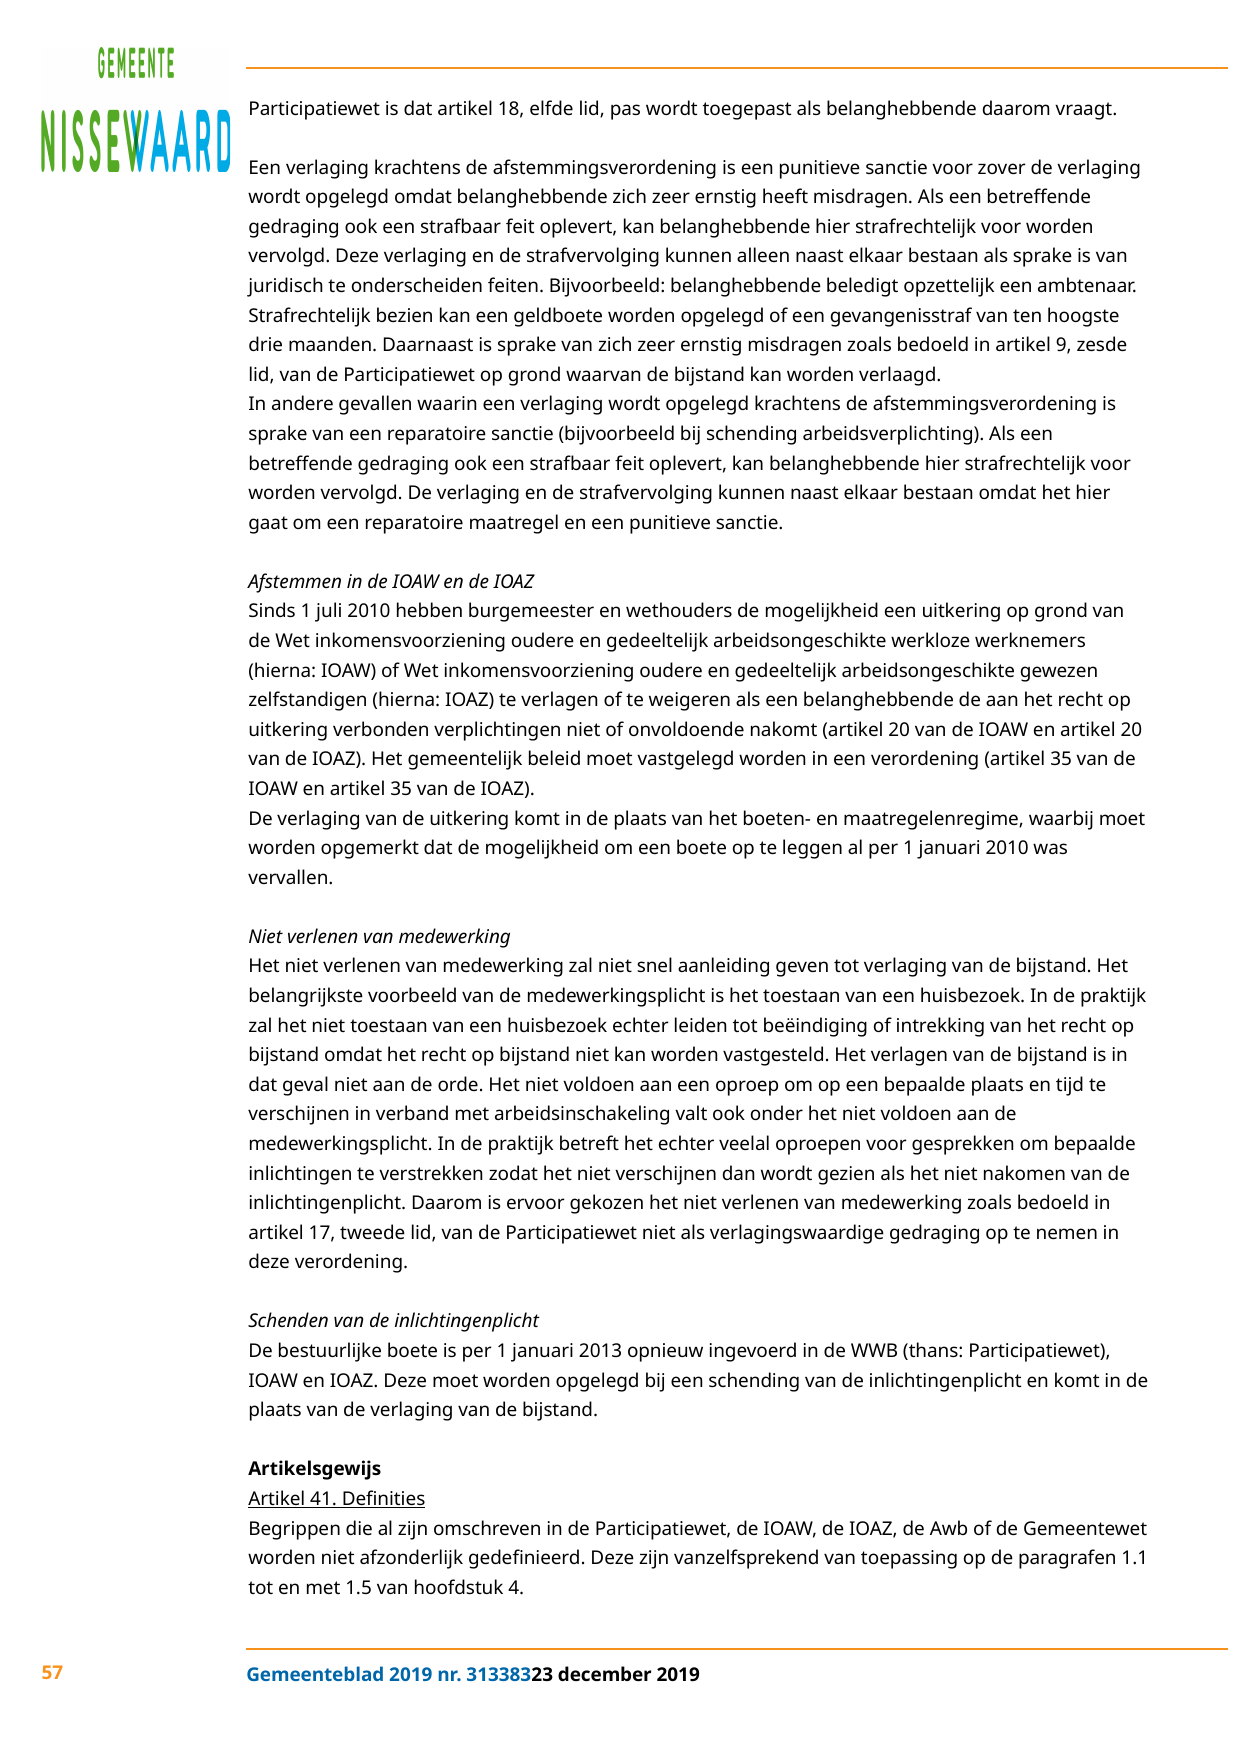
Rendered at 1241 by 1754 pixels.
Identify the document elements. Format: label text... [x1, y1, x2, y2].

picture [154, 157, 165, 172]
text Een verlaging krachtens de afstemmingsverordening is een punitieve sanctie voor zover de verlaging wordt opgelegd omdat belanghebbende zich zeer ernstig heeft misdragen. Als een betreffende gedraging ook een strafbaar feit oplevert, kan belanghebbende hier strafrechtelijk voor worden vervolgd. Deze verlaging en de strafvervolging kunnen alleen naast elkaar bestaan als sprake is van juridisch te onderscheiden feiten. Bijvoorbeeld: belanghebbende beledigt opzettelijk een ambtenaar. Strafrechtelijk bezien kan een geldboete worden opgelegd of een gevangenisstraf van ten hoogste drie maanden. Daarnaast is sprake van zich zeer ernstig misdragen zoals bedoeld in artikel 9, zesde lid, van de Participatiewet op grond waarvan de bijstand kan worden verlaagd. [248, 154, 1152, 387]
text De bestuurlijke boete is per 1 januari 2013 opnieuw ingevoerd in de WWB (thans: Participatiewet), IOAW en IOAZ. Deze moet worden opgelegd bij een schending van de inlichtingenplicht en komt in de plaats van de verlaging van de bijstand. [248, 1337, 1152, 1422]
text Begrippen die al zijn omschreven in de Participatiewet, de IOAW, de IOAZ, de Awb of de Gemeentewet worden niet afzonderlijk gedefinieerd. Deze zijn vanzelfsprekend van toepassing op de paragrafen 1.1 tot en met 1.5 van hoofdstuk 4. [248, 1515, 1152, 1600]
text Het niet verlenen van medewerking zal niet snel aanleiding geven tot verlaging van de bijstand. Het belangrijkste voorbeeld van de medewerkingsplicht is het toestaan van een huisbezoek. In de praktijk zal het niet toestaan van een huisbezoek echter leiden tot beëindiging of intrekking van het recht op bijstand omdat het recht op bijstand niet kan worden vastgesteld. Het verlagen van de bijstand is in dat geval niet aan de orde. Het niet voldoen aan een oproep om op een bepaalde plaats en tijd te verschijnen in verband met arbeidsinschakeling valt ook onder het niet voldoen aan de medewerkingsplicht. In de praktijk betreft het echter veelal oproepen voor gesprekken om bepaalde inlichtingen te verstrekken zodat het niet verschijnen dan wordt gezien als het niet nakomen van de inlichtingenplicht. Daarom is ervoor gekozen het niet verlenen van medewerking zoals bedoeld in artikel 17, tweede lid, van de Participatiewet niet als verlagingswaardige gedraging op te nemen in deze verordening. [248, 953, 1152, 1274]
text Niet verlenen van medewerking [248, 923, 1152, 949]
text Schenden van de inlichtingenplicht [248, 1308, 1152, 1333]
text Artikel 41. Definities [248, 1485, 1152, 1511]
text Sinds 1 juli 2010 hebben burgemeester en wethouders de mogelijkheid een uitkering op grond van de Wet inkomensvoorziening oudere en gedeeltelijk arbeidsongeschikte werkloze werknemers (hierna: IOAW) of Wet inkomensvoorziening oudere en gedeeltelijk arbeidsongeschikte gewezen zelfstandigen (hierna: IOAZ) te verlagen of te weigeren als een belanghebbende de aan het recht op uitkering verbonden verplichtingen niet of onvoldoende nakomt (artikel 20 van de IOAW en artikel 20 van de IOAZ). Het gemeentelijk beleid moet vastgelegd worden in een verordening (artikel 35 van de IOAW en artikel 35 van de IOAZ). [248, 598, 1152, 801]
picture [222, 122, 227, 160]
text Afstemmen in de IOAW en de IOAZ [248, 568, 1152, 594]
picture [201, 122, 206, 138]
picture [41, 47, 231, 172]
text Participatiewet is dat artikel 18, elfde lid, pas wordt toegepast als belanghebbende daarom vraagt. [248, 95, 1152, 121]
picture [200, 151, 206, 172]
text Artikelsgewijs [248, 1456, 1152, 1481]
text De verlaging van de uitkering komt in de plaats van het boeten- en maatregelenregime, waarbij moet worden opgemerkt dat de mogelijkheid om een boete op te leggen al per 1 januari 2010 was vervallen. [248, 805, 1152, 890]
picture [176, 157, 187, 172]
text In andere gevallen waarin een verlaging wordt opgelegd krachtens de afstemmingsverordening is sprake van een reparatoire sanctie (bijvoorbeeld bij schending arbeidsverplichting). Als een betreffende gedraging ook een strafbaar feit oplevert, kan belanghebbende hier strafrechtelijk voor worden vervolgd. De verlaging en de strafvervolging kunnen naast elkaar bestaan omdat het hier gaat om een reparatoire maatregel en een punitieve sanctie. [248, 391, 1152, 535]
